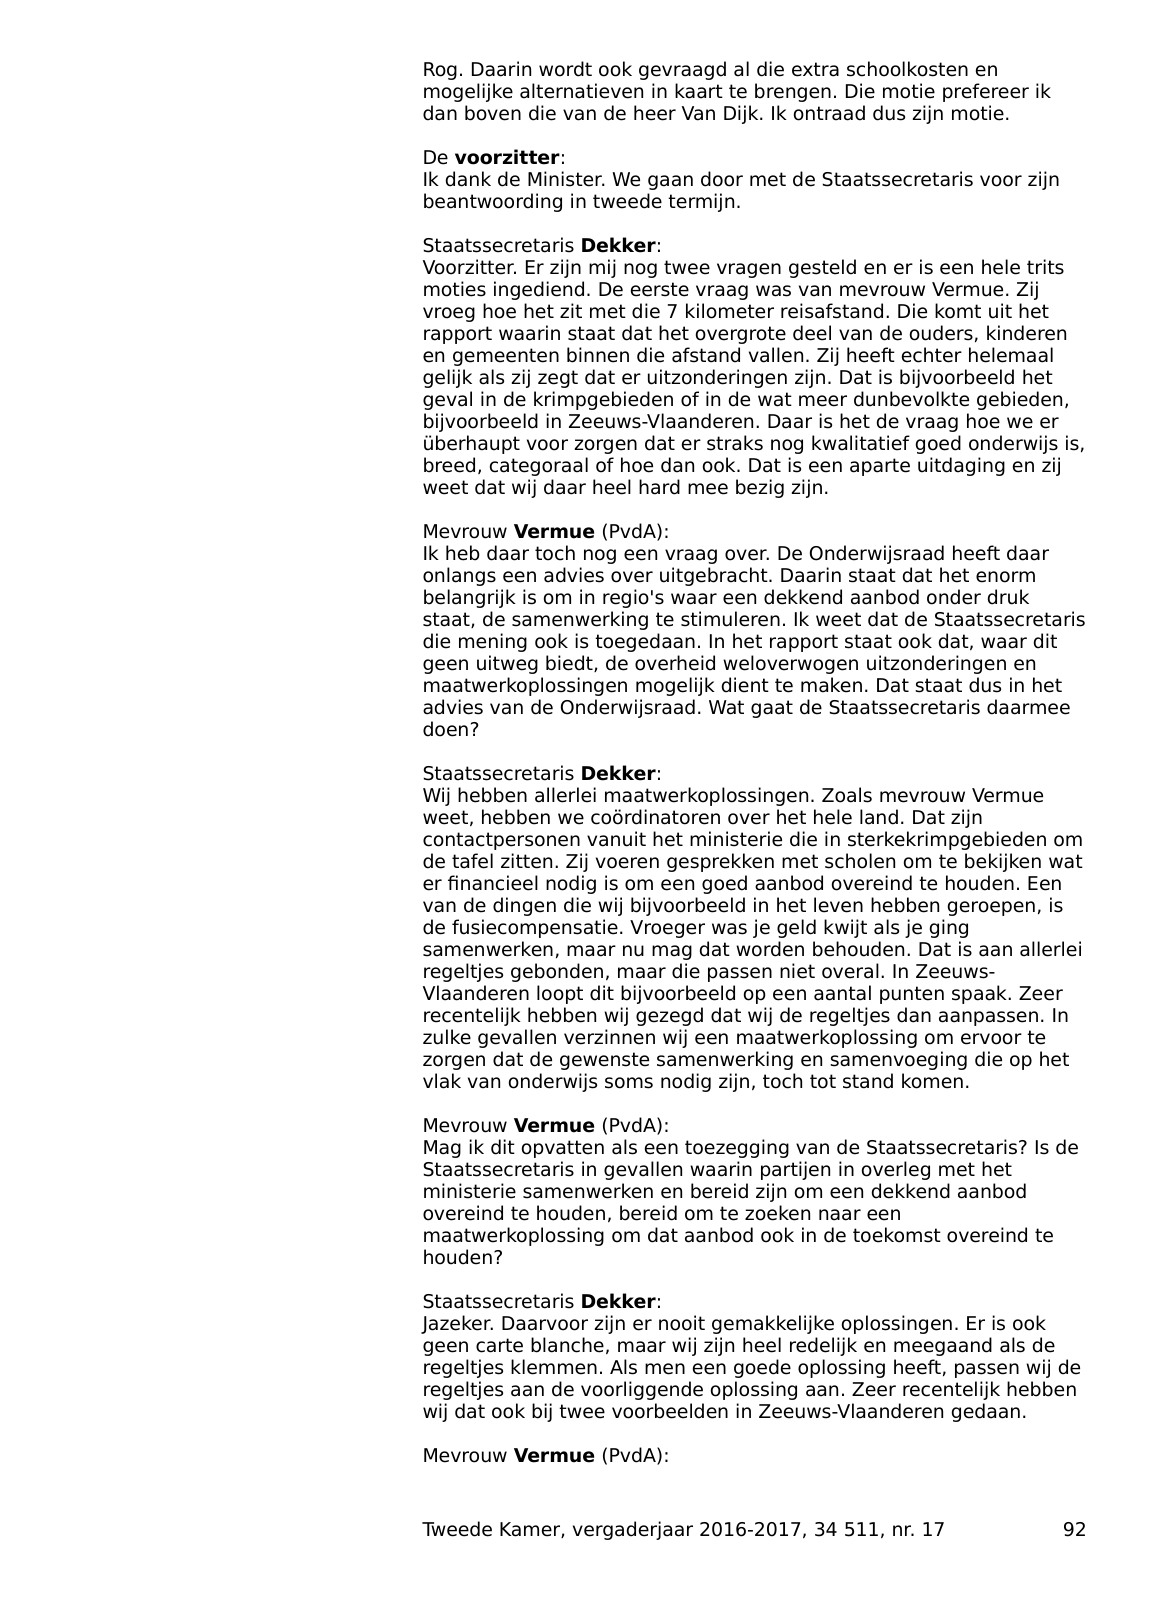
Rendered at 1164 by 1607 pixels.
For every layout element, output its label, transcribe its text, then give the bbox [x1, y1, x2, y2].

text Staatssecretaris Dekker: [422, 235, 1087, 257]
text Jazeker. Daarvoor zijn er nooit gemakkelijke oplossingen. Er is ook geen carte blanche, maar wij zijn heel redelijk en meegaand als de regeltjes klemmen. Als men een goede oplossing heeft, passen wij de regeltjes aan de voorliggende oplossing aan. Zeer recentelijk hebben wij dat ook bij twee voorbeelden in Zeeuws-Vlaanderen gedaan. [422, 1313, 1087, 1423]
text Ik dank de Minister. We gaan door met de Staatssecretaris voor zijn beantwoording in tweede termijn. [422, 169, 1087, 213]
text Staatssecretaris Dekker: [422, 1291, 1087, 1313]
text Voorzitter. Er zijn mij nog twee vragen gesteld en er is een hele trits moties ingediend. De eerste vraag was van mevrouw Vermue. Zij vroeg hoe het zit met die 7 kilometer reisafstand. Die komt uit het rapport waarin staat dat het overgrote deel van de ouders, kinderen en gemeenten binnen die afstand vallen. Zij heeft echter helemaal gelijk als zij zegt dat er uitzonderingen zijn. Dat is bijvoorbeeld het geval in de krimpgebieden of in de wat meer dunbevolkte gebieden, bijvoorbeeld in Zeeuws-Vlaanderen. Daar is het de vraag hoe we er überhaupt voor zorgen dat er straks nog kwalitatief goed onderwijs is, breed, categoraal of hoe dan ook. Dat is een aparte uitdaging en zij weet dat wij daar heel hard mee bezig zijn. [422, 257, 1087, 499]
text De voorzitter: [422, 147, 1087, 169]
text Mevrouw Vermue (PvdA): [422, 1115, 1087, 1137]
text Mevrouw Vermue (PvdA): [422, 521, 1087, 543]
text Mag ik dit opvatten als een toezegging van de Staatssecretaris? Is de Staatssecretaris in gevallen waarin partijen in overleg met het ministerie samenwerken en bereid zijn om een dekkend aanbod overeind te houden, bereid om te zoeken naar een maatwerkoplossing om dat aanbod ook in de toekomst overeind te houden? [422, 1137, 1087, 1269]
text Rog. Daarin wordt ook gevraagd al die extra schoolkosten en mogelijke alternatieven in kaart te brengen. Die motie prefereer ik dan boven die van de heer Van Dijk. Ik ontraad dus zijn motie. [422, 59, 1087, 125]
text Wij hebben allerlei maatwerkoplossingen. Zoals mevrouw Vermue weet, hebben we coördinatoren over het hele land. Dat zijn contactpersonen vanuit het ministerie die in sterkekrimpgebieden om de tafel zitten. Zij voeren gesprekken met scholen om te bekijken wat er financieel nodig is om een goed aanbod overeind te houden. Een van de dingen die wij bijvoorbeeld in het leven hebben geroepen, is de fusiecompensatie. Vroeger was je geld kwijt als je ging samenwerken, maar nu mag dat worden behouden. Dat is aan allerlei regeltjes gebonden, maar die passen niet overal. In Zeeuws-Vlaanderen loopt dit bijvoorbeeld op een aantal punten spaak. Zeer recentelijk hebben wij gezegd dat wij de regeltjes dan aanpassen. In zulke gevallen verzinnen wij een maatwerkoplossing om ervoor te zorgen dat de gewenste samenwerking en samenvoeging die op het vlak van onderwijs soms nodig zijn, toch tot stand komen. [422, 785, 1087, 1093]
text Staatssecretaris Dekker: [422, 763, 1087, 785]
text Mevrouw Vermue (PvdA): [422, 1445, 1087, 1467]
text Ik heb daar toch nog een vraag over. De Onderwijsraad heeft daar onlangs een advies over uitgebracht. Daarin staat dat het enorm belangrijk is om in regio's waar een dekkend aanbod onder druk staat, de samenwerking te stimuleren. Ik weet dat de Staatssecretaris die mening ook is toegedaan. In het rapport staat ook dat, waar dit geen uitweg biedt, de overheid weloverwogen uitzonderingen en maatwerkoplossingen mogelijk dient te maken. Dat staat dus in het advies van de Onderwijsraad. Wat gaat de Staatssecretaris daarmee doen? [422, 543, 1087, 741]
